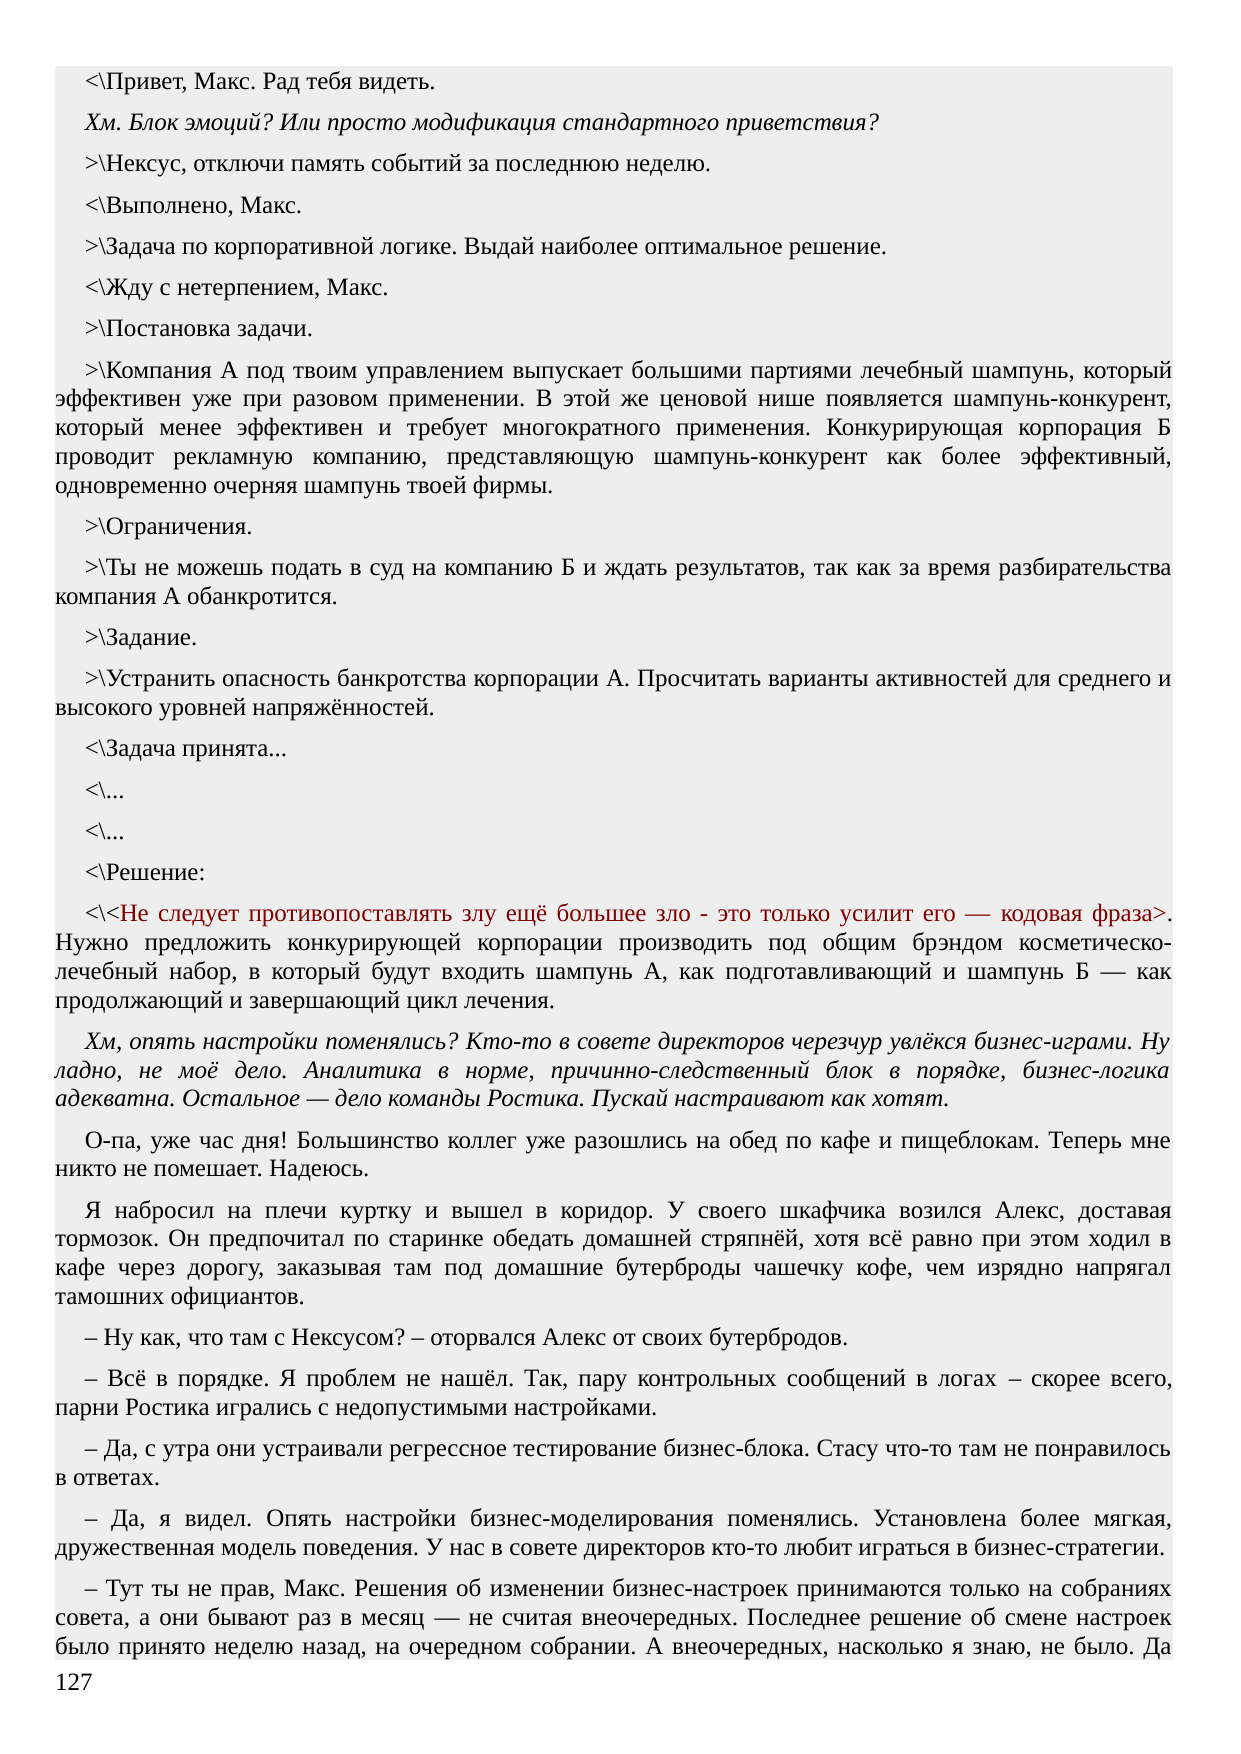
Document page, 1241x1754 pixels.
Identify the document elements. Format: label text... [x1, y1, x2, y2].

text <\... [55, 775, 1173, 803]
text <\Жду с нетерпением, Макс. [55, 272, 1173, 301]
text >\Ограничения. [55, 511, 1173, 540]
text Хм. Блок эмоций? Или просто модификация стандартного приветствия? [55, 107, 1173, 136]
text >\Компания А под твоим управлением выпускает большими партиями лечебный шампунь, который эффективен уже при разовом применении. В этой же ценовой нише появляется шампунь-конкурент, который менее эффективен и требует многократного применения. Конкурирующая корпорация Б проводит рекламную компанию, представляющую шампунь-конкурент как более эффективный, одновременно очерняя шампунь твоей фирмы. [55, 355, 1173, 498]
text >\Постановка задачи. [55, 313, 1173, 342]
text <\... [55, 816, 1173, 845]
text >\Задание. [55, 622, 1173, 651]
text – Всё в порядке. Я проблем не нашёл. Так, пару контрольных сообщений в логах – скорее всего, парни Ростика игрались с недопустимыми настройками. [55, 1363, 1173, 1421]
text <\Задача принята... [55, 733, 1173, 762]
text <\<Не следует противопоставлять злу ещё большее зло - это только усилит его — кодовая фраза>. Нужно предложить конкурирующей корпорации производить под общим брэндом косметическо-лечебный набор, в который будут входить шампунь А, как подготавливающий и шампунь Б — как продолжающий и завершающий цикл лечения. [55, 898, 1173, 1013]
text <\Выполнено, Макс. [55, 190, 1173, 218]
text – Тут ты не прав, Макс. Решения об изменении бизнес-настроек принимаются только на собраниях совета, а они бывают раз в месяц — не считая внеочередных. Последнее решение об смене настроек было принято неделю назад, на очередном собрании. А внеочередных, насколько я знаю, не было. Да [55, 1573, 1173, 1660]
text Я набросил на плечи куртку и вышел в коридор. У своего шкафчика возился Алекс, доставая тормозок. Он предпочитал по старинке обедать домашней стряпнёй, хотя всё равно при этом ходил в кафе через дорогу, заказывая там под домашние бутерброды чашечку кофе, чем изрядно напрягал тамошних официантов. [55, 1195, 1173, 1310]
text >\Устранить опасность банкротства корпорации А. Просчитать варианты активностей для среднего и высокого уровней напряжённостей. [55, 663, 1173, 721]
text – Ну как, что там с Нексусом? – оторвался Алекс от своих бутербродов. [55, 1322, 1173, 1351]
text <\Привет, Макс. Рад тебя видеть. [55, 66, 1173, 95]
text – Да, я видел. Опять настройки бизнес-моделирования поменялись. Установлена более мягкая, дружественная модель поведения. У нас в совете директоров кто-то любит играться в бизнес-стратегии. [55, 1503, 1173, 1561]
text <\Решение: [55, 857, 1173, 886]
text – Да, с утра они устраивали регрессное тестирование бизнес-блока. Стасу что-то там не понравилось в ответах. [55, 1433, 1173, 1491]
text >\Ты не можешь подать в суд на компанию Б и ждать результатов, так как за время разбирательства компания А обанкротится. [55, 552, 1173, 610]
text Хм, опять настройки поменялись? Кто-то в совете директоров черезчур увлёкся бизнес-играми. Ну ладно, не моё дело. Аналитика в норме, причинно-следственный блок в порядке, бизнес-логика адекватна. Остальное — дело команды Ростика. Пускай настраивают как хотят. [55, 1026, 1173, 1112]
text >\Задача по корпоративной логике. Выдай наиболее оптимальное решение. [55, 231, 1173, 260]
text >\Нексус, отключи память событий за последнюю неделю. [55, 148, 1173, 177]
text О-па, уже час дня! Большинство коллег уже разошлись на обед по кафе и пищеблокам. Теперь мне никто не помешает. Надеюсь. [55, 1125, 1173, 1182]
